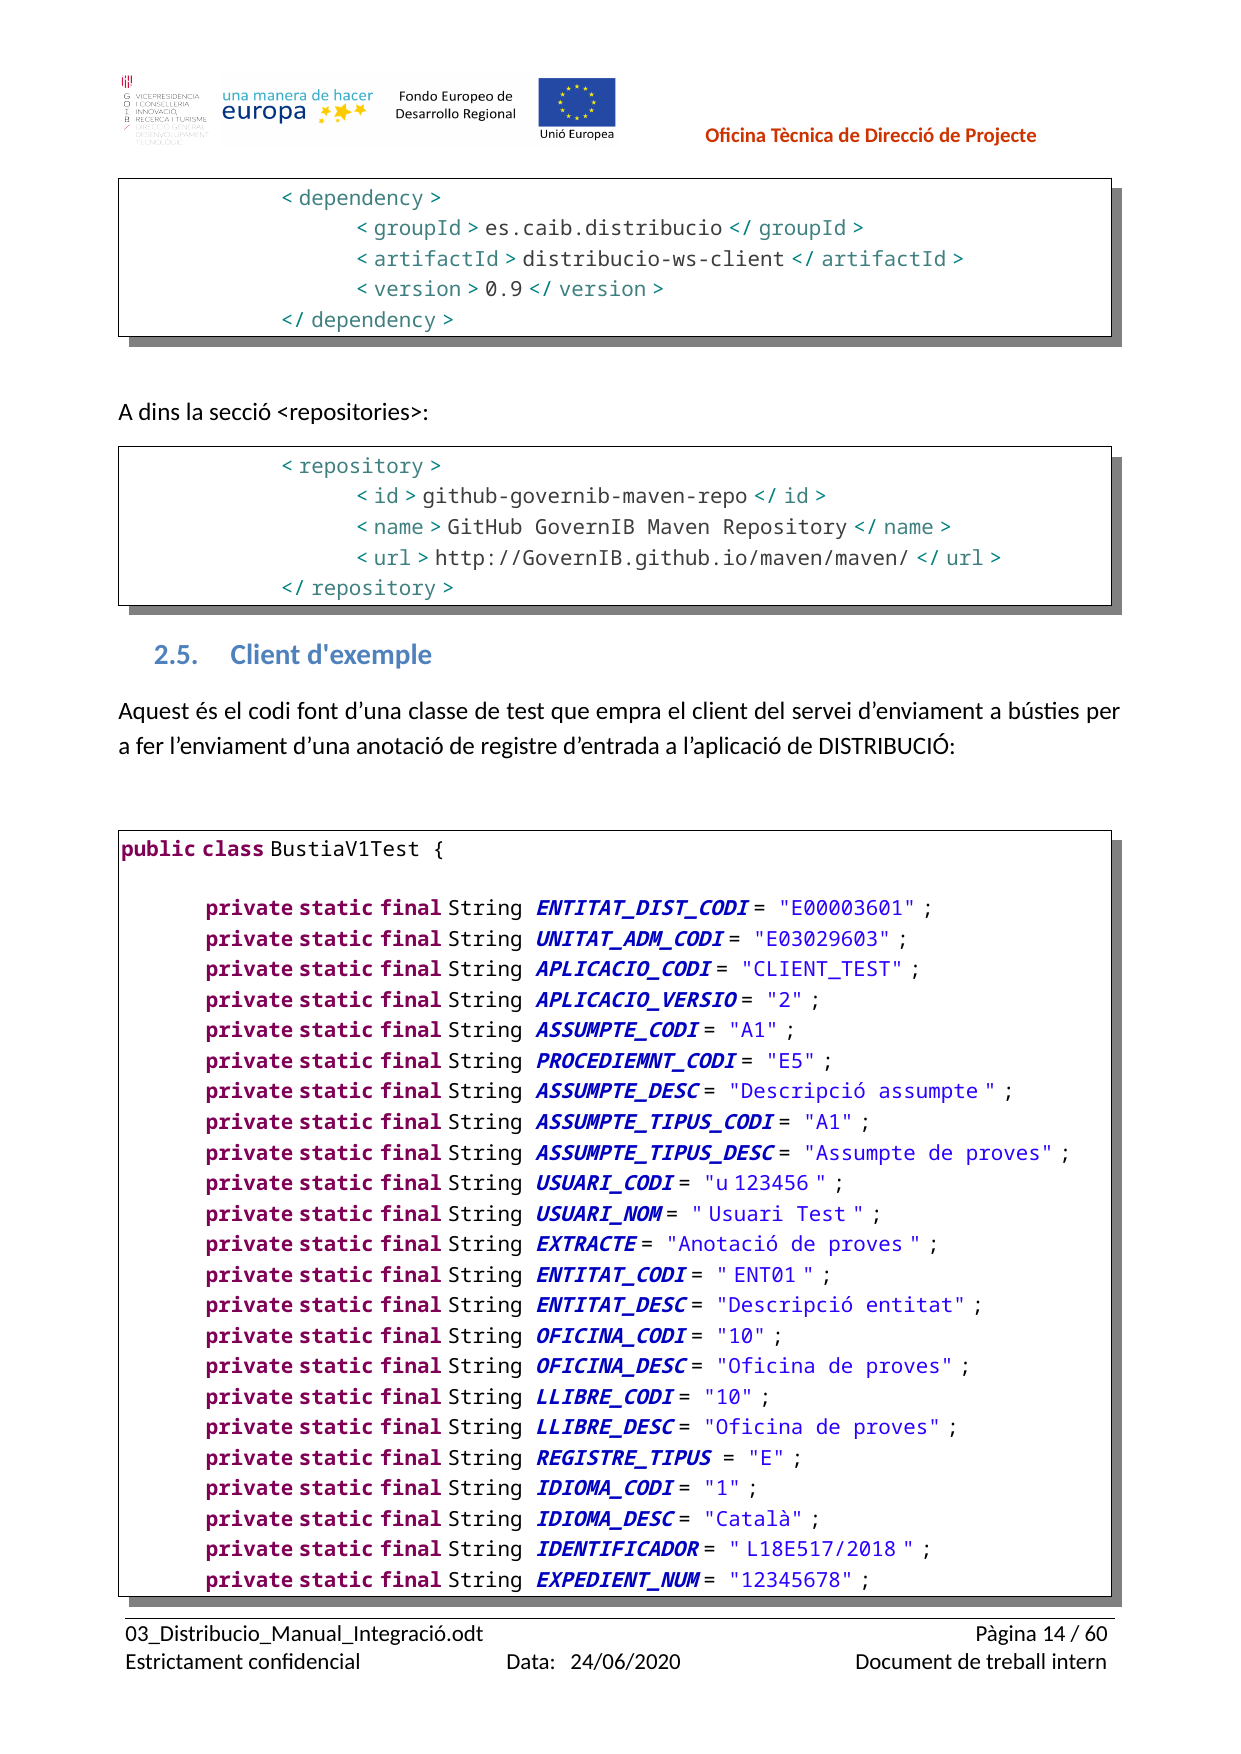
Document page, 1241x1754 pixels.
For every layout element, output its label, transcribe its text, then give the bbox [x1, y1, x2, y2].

text private static final String EXPEDIENT_NUM = "12345678" ; [119, 1560, 1111, 1596]
text private static final String LLIBRE_DESC = "Oficina de proves" ; [119, 1407, 1111, 1438]
text private static final String UNITAT_ADM_CODI = "E03029603" ; [119, 919, 1111, 949]
text < groupId > es.caib.distribucio </ groupId > [119, 208, 1111, 239]
text private static final String PROCEDIEMNT_CODI = "E5" ; [119, 1041, 1111, 1072]
text private static final String LLIBRE_CODI = "10" ; [119, 1377, 1111, 1407]
text < name > GitHub GovernIB Maven Repository </ name > [119, 507, 1111, 538]
text private static final String IDENTIFICADOR = " L18E517/2018 " ; [119, 1529, 1111, 1560]
picture [219, 73, 621, 147]
text < repository > [119, 447, 1111, 477]
text private static final String USUARI_CODI = "u 123456 " ; [119, 1163, 1111, 1194]
text private static final String ENTITAT_DESC = "Descripció entitat" ; [119, 1285, 1111, 1316]
text private static final String OFICINA_DESC = "Oficina de proves" ; [119, 1346, 1111, 1377]
text </ repository > [119, 568, 1111, 605]
text private static final String APLICACIO_VERSIO = "2" ; [119, 980, 1111, 1011]
text private static final String EXTRACTE = "Anotació de proves " ; [119, 1224, 1111, 1255]
text < dependency > [119, 179, 1111, 208]
text private static final String IDIOMA_CODI = "1" ; [119, 1468, 1111, 1499]
text private static final String IDIOMA_DESC = "Català" ; [119, 1499, 1111, 1529]
text private static final String ENTITAT_CODI = " ENT01 " ; [119, 1255, 1111, 1285]
text private static final String ENTITAT_DIST_CODI = "E00003601" ; [119, 888, 1111, 919]
text < version > 0.9 </ version > [119, 269, 1111, 300]
text private static final String ASSUMPTE_CODI = "A1" ; [119, 1011, 1111, 1041]
text Aquest és el codi font d’una classe de test que empra el client del servei d’enviament a bústies per a fer l’enviament d’una anotació de registre d’entrada a l’aplicació de DISTRIBUCIÓ: [118, 695, 1122, 761]
text < artifactId > distribucio-ws-client </ artifactId > [119, 239, 1111, 269]
text public class BustiaV1Test { [119, 831, 1111, 863]
subtitle Client d'exemple [153, 636, 1122, 672]
text private static final String APLICACIO_CODI = "CLIENT_TEST" ; [119, 949, 1111, 980]
text private static final String ASSUMPTE_TIPUS_DESC = "Assumpte de proves" ; [119, 1133, 1111, 1163]
text private static final String REGISTRE_TIPUS = "E" ; [119, 1438, 1111, 1468]
text A dins la secció <repositories>: [118, 397, 1122, 427]
text private static final String ASSUMPTE_TIPUS_CODI = "A1" ; [119, 1102, 1111, 1133]
text < id > github-governib-maven-repo </ id > [119, 477, 1111, 507]
text private static final String ASSUMPTE_DESC = "Descripció assumpte " ; [119, 1072, 1111, 1102]
text private static final String USUARI_NOM = " Usuari Test " ; [119, 1194, 1111, 1224]
picture [118, 73, 213, 147]
text < url > http://GovernIB.github.io/maven/maven/ </ url > [119, 538, 1111, 568]
text private static final String OFICINA_CODI = "10" ; [119, 1316, 1111, 1346]
text </ dependency > [119, 300, 1111, 336]
